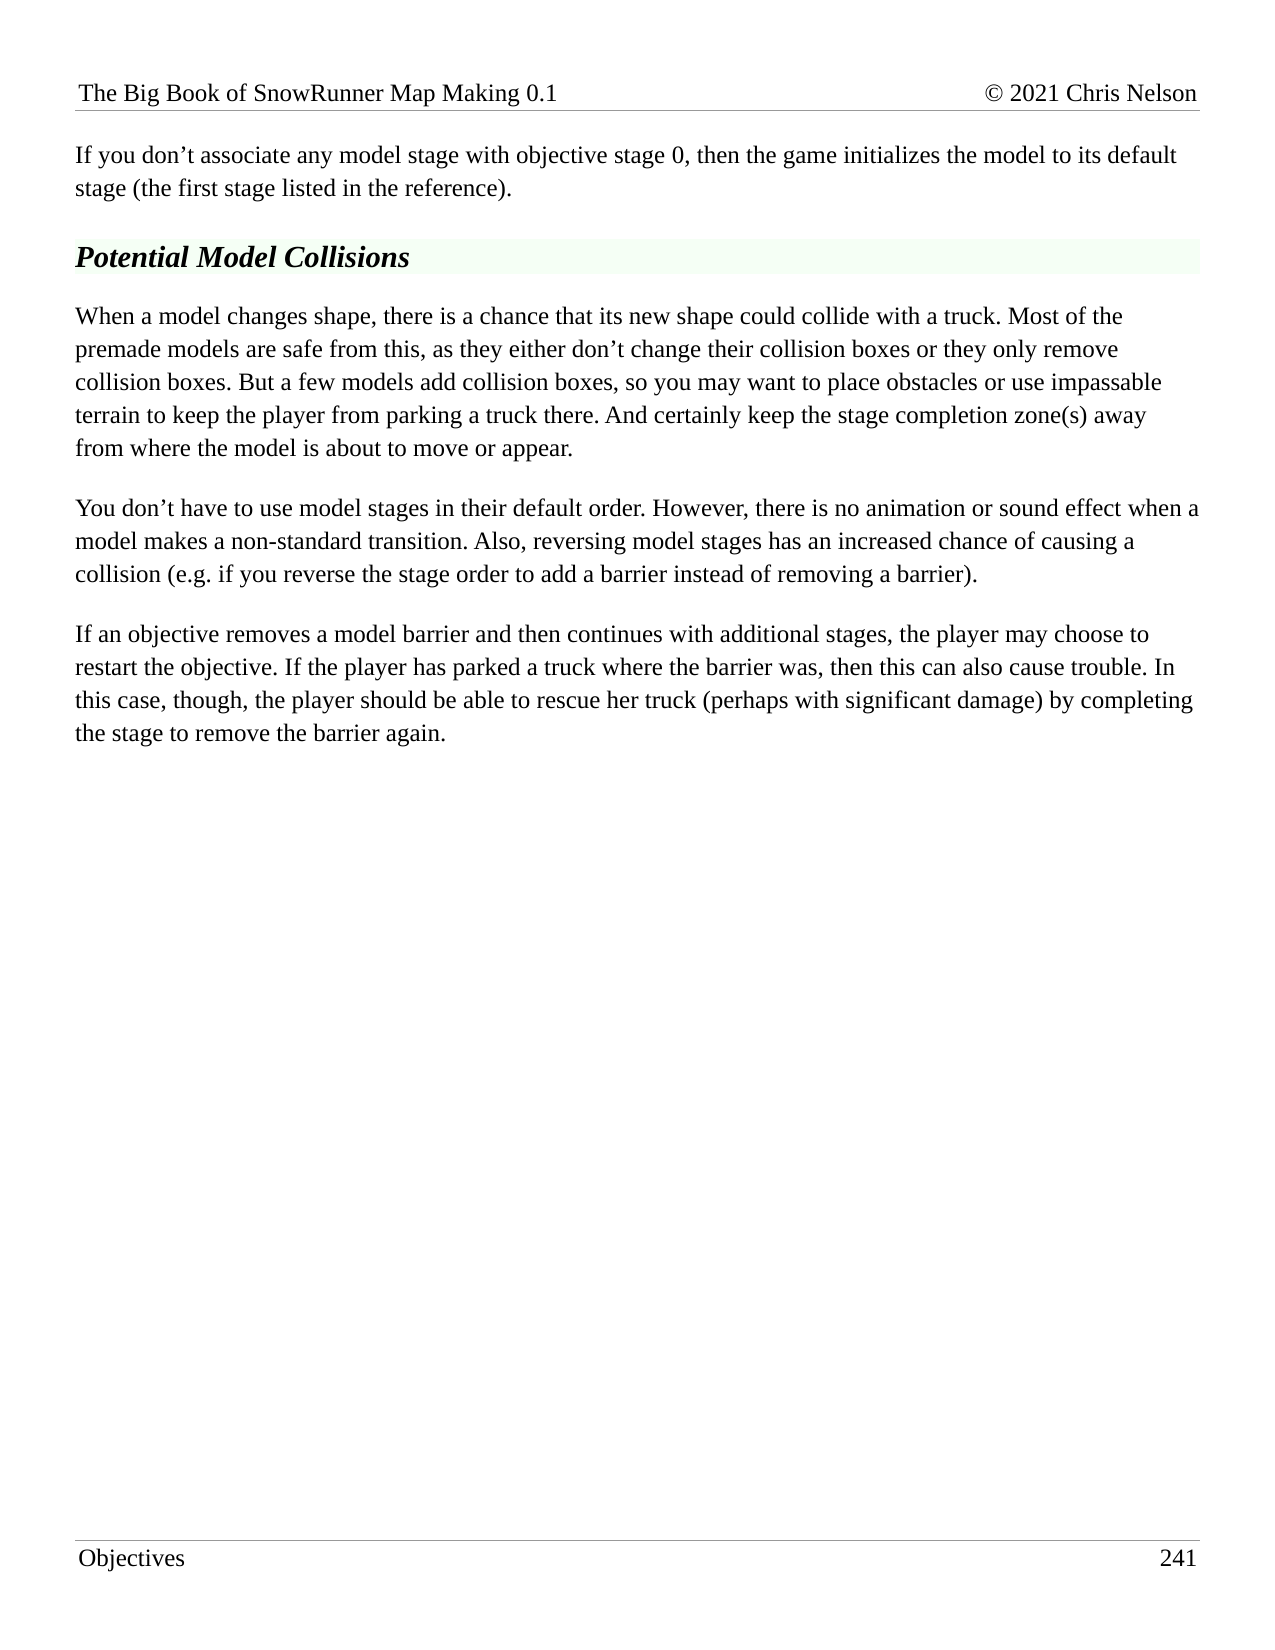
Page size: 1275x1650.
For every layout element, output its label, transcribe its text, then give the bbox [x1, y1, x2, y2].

text You don’t have to use model stages in their default order. However, there is no animation or sound effect when a model makes a non-standard transition. Also, reversing model stages has an increased chance of causing a collision (e.g. if you reverse the stage order to add a barrier instead of removing a barrier). [75, 493, 1200, 588]
text If an objective removes a model barrier and then continues with additional stages, the player may choose to restart the objective. If the player has parked a truck where the barrier was, then this can also cause trouble. In this case, though, the player should be able to rescue her truck (perhaps with significant damage) by completing the stage to remove the barrier again. [75, 619, 1200, 747]
text When a model changes shape, there is a chance that its new shape could collide with a truck. Most of the premade models are safe from this, as they either don’t change their collision boxes or they only remove collision boxes. But a few models add collision boxes, so you may want to place obstacles or use impassable terrain to keep the player from parking a truck there. And certainly keep the stage completion zone(s) away from where the model is about to move or appear. [75, 301, 1200, 462]
text If you don’t associate any model stage with objective stage 0, then the game initializes the model to its default stage (the first stage listed in the reference). [75, 140, 1200, 202]
subtitle Potential Model Collisions [75, 239, 1200, 274]
